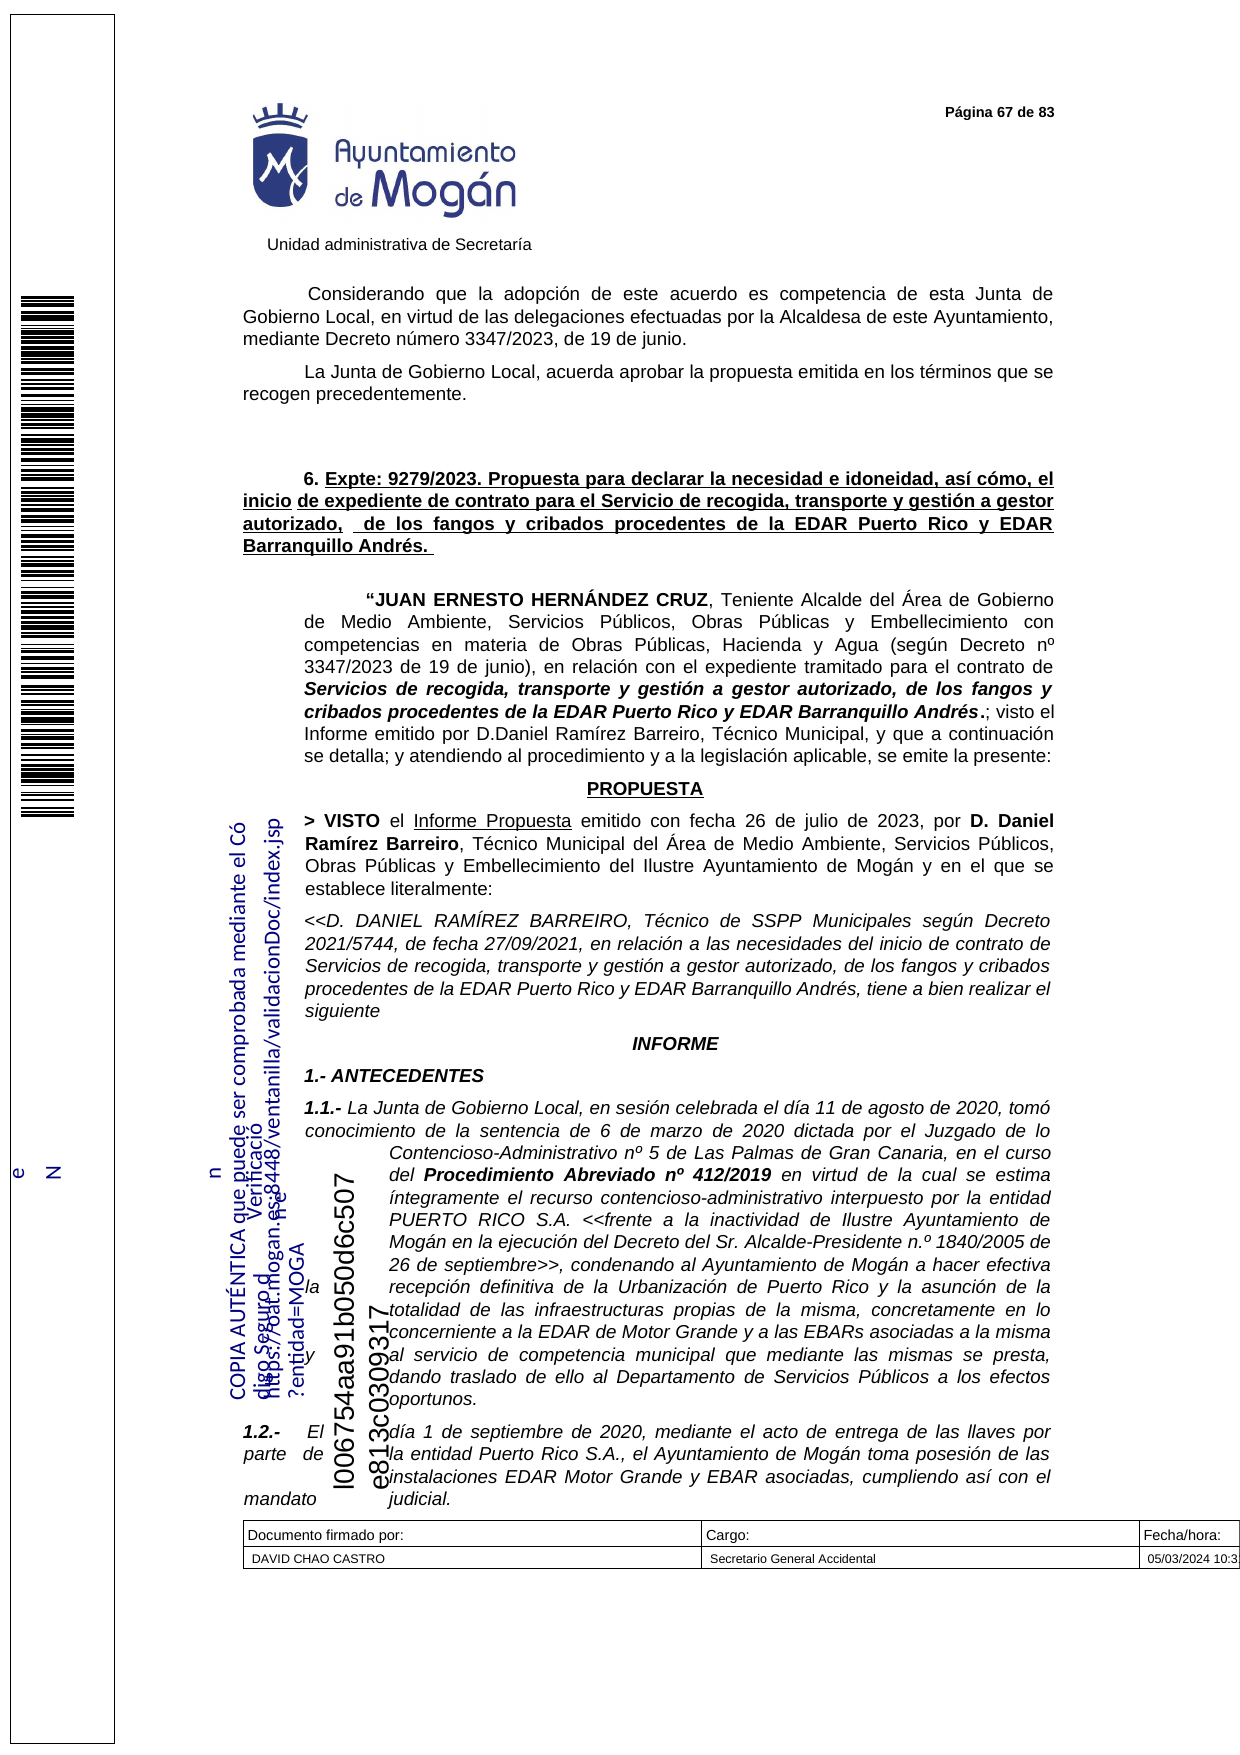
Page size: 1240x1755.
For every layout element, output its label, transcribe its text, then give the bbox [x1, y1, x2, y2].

text “JUAN ERNESTO HERNÁNDEZ CRUZ, Teniente Alcalde del Área de Gobierno de Medio Ambiente, Servicios Públicos, Obras Públicas y Embellecimiento con competencias en materia de Obras Públicas, Hacienda y Agua (según Decreto nº 3347/2023 de 19 de junio), en relación con el expediente tramitado para el contrato de Servicios de recogida, transporte y gestión a gestor autorizado, de los fangos y cribados procedentes de la EDAR Puerto Rico y EDAR Barranquillo Andrés.; visto el Informe emitido por D.Daniel Ramírez Barreiro, Técnico Municipal, y que a continuación se detalla; y atendiendo al procedimiento y a la legislación aplicable, se emite la presente: [243, 588, 1054, 767]
text 1.2.- El día 1 de septiembre de 2020, mediante el acto de entrega de las llaves por parte de la entidad Puerto Rico S.A., el Ayuntamiento de Mogán toma posesión de las instalaciones EDAR Motor Grande y EBAR asociadas, cumpliendo así con el mandato judicial. [243, 1421, 1053, 1509]
text > VISTO el Informe Propuesta emitido con fecha 26 de julio de 2023, por D. Daniel Ramírez Barreiro, Técnico Municipal del Área de Medio Ambiente, Servicios Públicos, Obras Públicas y Embellecimiento del Ilustre Ayuntamiento de Mogán y en el que se establece literalmente: [243, 810, 1054, 899]
text 1.1.- La Junta de Gobierno Local, en sesión celebrada el día 11 de agosto de 2020, tomó conocimiento de la sentencia de 6 de marzo de 2020 dictada por el Juzgado de lo Contencioso-Administrativo nº 5 de Las Palmas de Gran Canaria, en el curso del Procedimiento Abreviado nº 412/2019 en virtud de la cual se estima íntegramente el recurso contencioso-administrativo interpuesto por la entidad PUERTO RICO S.A. <<frente a la inactividad de Ilustre Ayuntamiento de Mogán en la ejecución del Decreto del Sr. Alcalde-Presidente n.º 1840/2005 de 26 de septiembre>>, condenando al Ayuntamiento de Mogán a hacer efectiva la recepción definitiva de la Urbanización de Puerto Rico y la asunción de la totalidad de las infraestructuras propias de la misma, concretamente en lo concerniente a la EDAR de Motor Grande y a las EBARs asociadas a la misma y al servicio de competencia municipal que mediante las mismas se presta, dando traslado de ello al Departamento de Servicios Públicos a los efectos oportunos. [243, 1097, 1053, 1410]
text 1.- ANTECEDENTES [243, 1065, 1053, 1086]
text La Junta de Gobierno Local, acuerda aprobar la propuesta emitida en los términos que se recogen precedentemente. [243, 361, 1054, 404]
text Considerando que la adopción de este acuerdo es competencia de esta Junta de Gobierno Local, en virtud de las delegaciones efectuadas por la Alcaldesa de este Ayuntamiento, mediante Decreto número 3347/2023, de 19 de junio. [243, 283, 1054, 349]
subtitle PROPUESTA [307, 778, 988, 799]
subtitle INFORME [244, 1032, 1051, 1054]
text <<D. DANIEL RAMÍREZ BARREIRO, Técnico de SSPP Municipales según Decreto 2021/5744, de fecha 27/09/2021, en relación a las necesidades del inicio de contrato de Servicios de recogida, transporte y gestión a gestor autorizado, de los fangos y cribados procedentes de la EDAR Puerto Rico y EDAR Barranquillo Andrés, tiene a bien realizar el siguiente [243, 910, 1053, 1021]
text 6. Expte: 9279/2023. Propuesta para declarar la necesidad e idoneidad, así cómo, el inicio de expediente de contrato para el Servicio de recogida, transporte y gestión a gestor autorizado, de los fangos y cribados procedentes de la EDAR Puerto Rico y EDAR Barranquillo Andrés. [243, 468, 1054, 557]
